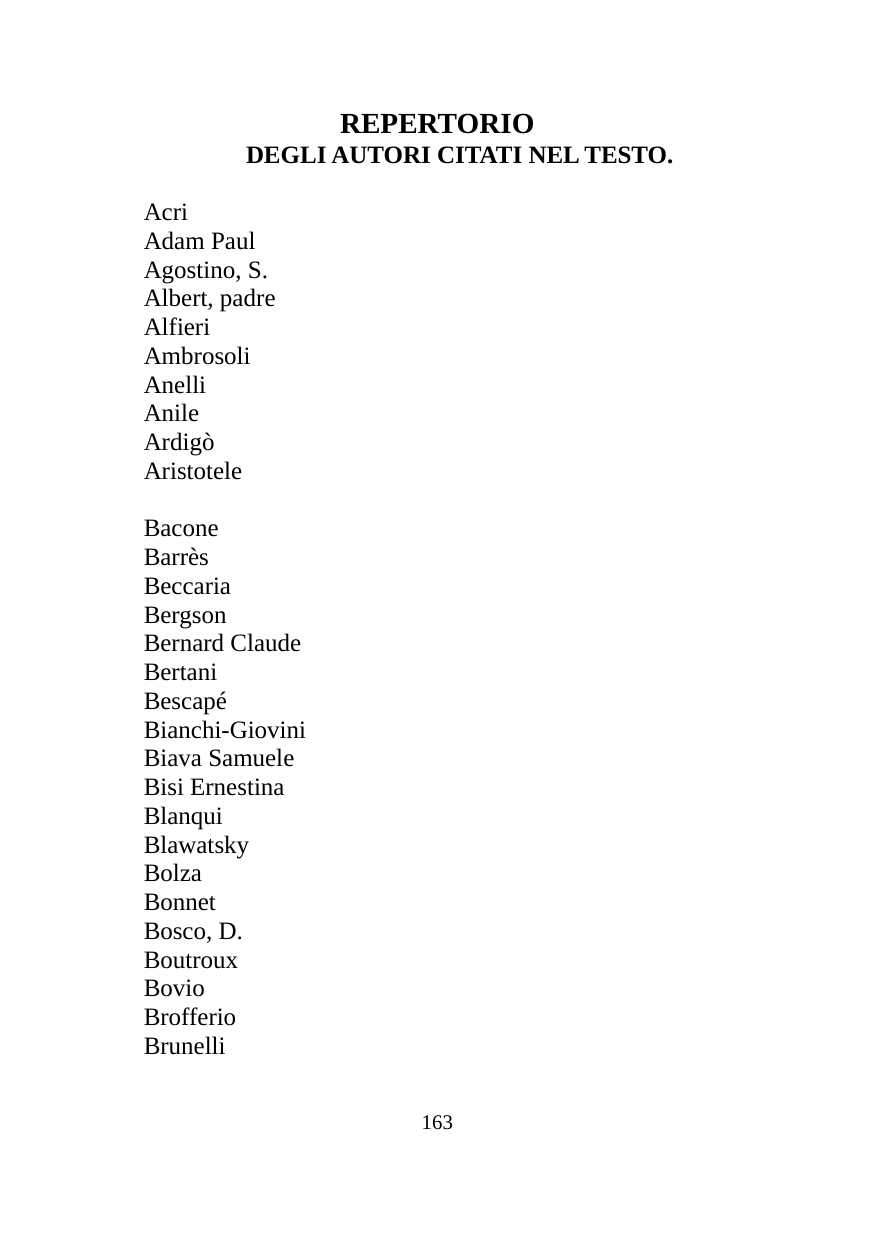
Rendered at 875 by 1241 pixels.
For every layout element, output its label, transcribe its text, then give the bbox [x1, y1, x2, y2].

text Ardigò [106, 427, 768, 456]
text Albert, padre [106, 283, 768, 312]
text Anile [106, 398, 768, 427]
text Biava Samuele [106, 743, 768, 772]
text Acri [106, 197, 768, 226]
text Anelli [106, 370, 768, 398]
text Bovio [106, 973, 768, 1002]
text Agostino, S. [106, 255, 768, 283]
text Bisi Ernestina [106, 772, 768, 801]
text Bertani [106, 657, 768, 686]
text Bergson [106, 600, 768, 628]
text Bianchi-Giovini [106, 715, 768, 743]
text Boutroux [106, 945, 768, 973]
text Ambrosoli [106, 341, 768, 370]
text Bosco, D. [106, 916, 768, 945]
text Adam Paul [106, 226, 768, 255]
text Bacone [106, 513, 768, 542]
text Beccaria [106, 571, 768, 600]
text Bernard Claude [106, 628, 768, 657]
text Bonnet [106, 887, 768, 916]
text Barrès [106, 542, 768, 571]
text Bolza [106, 858, 768, 887]
text Bescapé [106, 686, 768, 715]
text Brunelli [106, 1031, 768, 1060]
subtitle REPERTORIO DEGLI AUTORI CITATI NEL TESTO. [106, 106, 768, 168]
text Blanqui [106, 801, 768, 830]
text Alfieri [106, 312, 768, 341]
text Aristotele [106, 456, 768, 485]
text Brofferio [106, 1002, 768, 1031]
text Blawatsky [106, 830, 768, 858]
